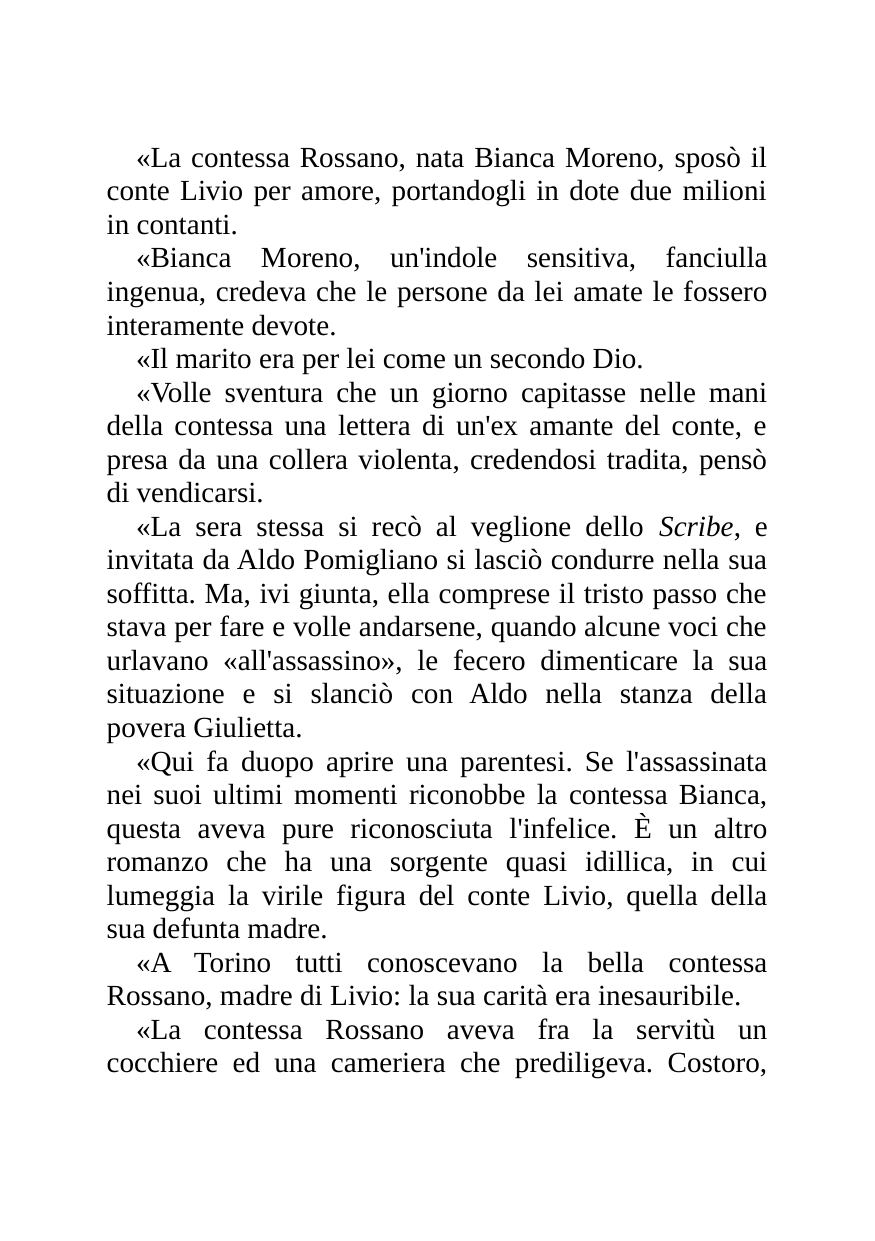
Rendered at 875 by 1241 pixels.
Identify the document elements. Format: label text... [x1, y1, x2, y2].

text «Volle sventura che un giorno capitasse nelle mani della contessa una lettera di un'ex amante del conte, e presa da una collera violenta, credendosi tradita, pensò di vendicarsi. [106, 375, 768, 509]
text «La contessa Rossano aveva fra la servitù un cocchiere ed una cameriera che prediligeva. Costoro, [106, 1012, 768, 1079]
text «Qui fa duopo aprire una parentesi. Se l'assassinata nei suoi ultimi momenti riconobbe la contessa Bianca, questa aveva pure riconosciuta l'infelice. È un altro romanzo che ha una sorgente quasi idillica, in cui lumeggia la virile figura del conte Livio, quella della sua defunta madre. [106, 744, 768, 945]
text «A Torino tutti conoscevano la bella contessa Rossano, madre di Livio: la sua carità era inesauribile. [106, 945, 768, 1012]
text «Bianca Moreno, un'indole sensitiva, fanciulla ingenua, credeva che le persone da lei amate le fossero interamente devote. [106, 241, 768, 341]
text «La contessa Rossano, nata Bianca Moreno, sposò il conte Livio per amore, portandogli in dote due milioni in contanti. [106, 140, 768, 241]
text «La sera stessa si recò al veglione dello Scribe, e invitata da Aldo Pomigliano si lasciò condurre nella sua soffitta. Ma, ivi giunta, ella comprese il tristo passo che stava per fare e volle andarsene, quando alcune voci che urlavano «all'assassino», le fecero dimenticare la sua situazione e si slanciò con Aldo nella stanza della povera Giulietta. [106, 509, 768, 744]
text «Il marito era per lei come un secondo Dio. [106, 341, 768, 375]
